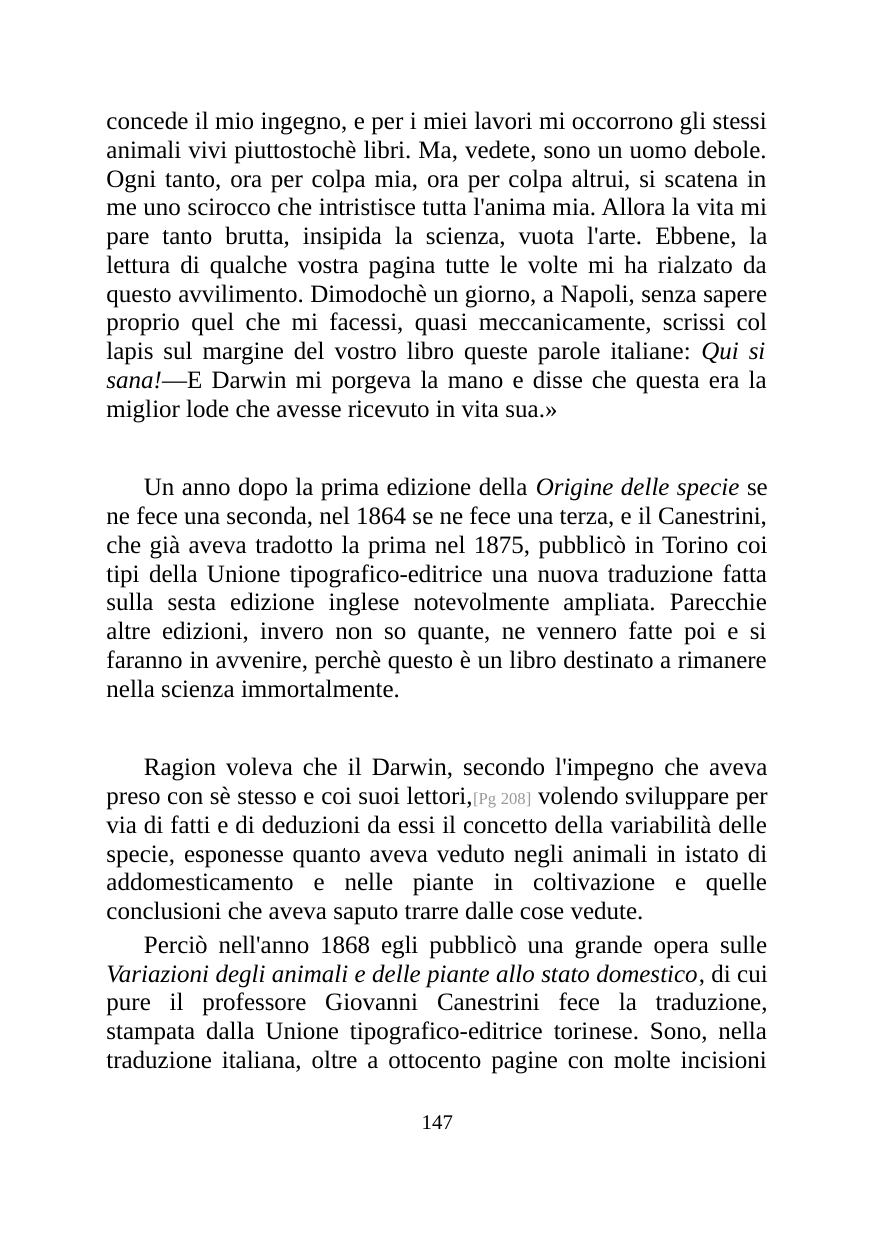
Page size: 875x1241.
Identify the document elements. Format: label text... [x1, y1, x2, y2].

text Ragion voleva che il Darwin, secondo l'impegno che aveva preso con sè stesso e coi suoi lettori,[Pg 208] volendo sviluppare per via di fatti e di deduzioni da essi il concetto della variabilità delle specie, esponesse quanto aveva veduto negli animali in istato di addomesticamento e nelle piante in coltivazione e quelle conclusioni che aveva saputo trarre dalle cose vedute. [106, 752, 768, 925]
text Perciò nell'anno 1868 egli pubblicò una grande opera sulle Variazioni degli animali e delle piante allo stato domestico, di cui pure il professore Giovanni Canestrini fece la traduzione, stampata dalla Unione tipografico-editrice torinese. Sono, nella traduzione italiana, oltre a ottocento pagine con molte incisioni [106, 930, 768, 1074]
text Un anno dopo la prima edizione della Origine delle specie se ne fece una seconda, nel 1864 se ne fece una terza, e il Canestrini, che già aveva tradotto la prima nel 1875, pubblicò in Torino coi tipi della Unione tipografico-editrice una nuova traduzione fatta sulla sesta edizione inglese notevolmente ampliata. Parecchie altre edizioni, invero non so quante, ne vennero fatte poi e si faranno in avvenire, perchè questo è un libro destinato a rimanere nella scienza immortalmente. [106, 472, 768, 702]
text concede il mio ingegno, e per i miei lavori mi occorrono gli stessi animali vivi piuttostochè libri. Ma, vedete, sono un uomo debole. Ogni tanto, ora per colpa mia, ora per colpa altrui, si scatena in me uno scirocco che intristisce tutta l'anima mia. Allora la vita mi pare tanto brutta, insipida la scienza, vuota l'arte. Ebbene, la lettura di qualche vostra pagina tutte le volte mi ha rialzato da questo avvilimento. Dimodochè un giorno, a Napoli, senza sapere proprio quel che mi facessi, quasi meccanicamente, scrissi col lapis sul margine del vostro libro queste parole italiane: Qui si sana!―E Darwin mi porgeva la mano e disse che questa era la miglior lode che avesse ricevuto in vita sua.» [106, 106, 768, 422]
